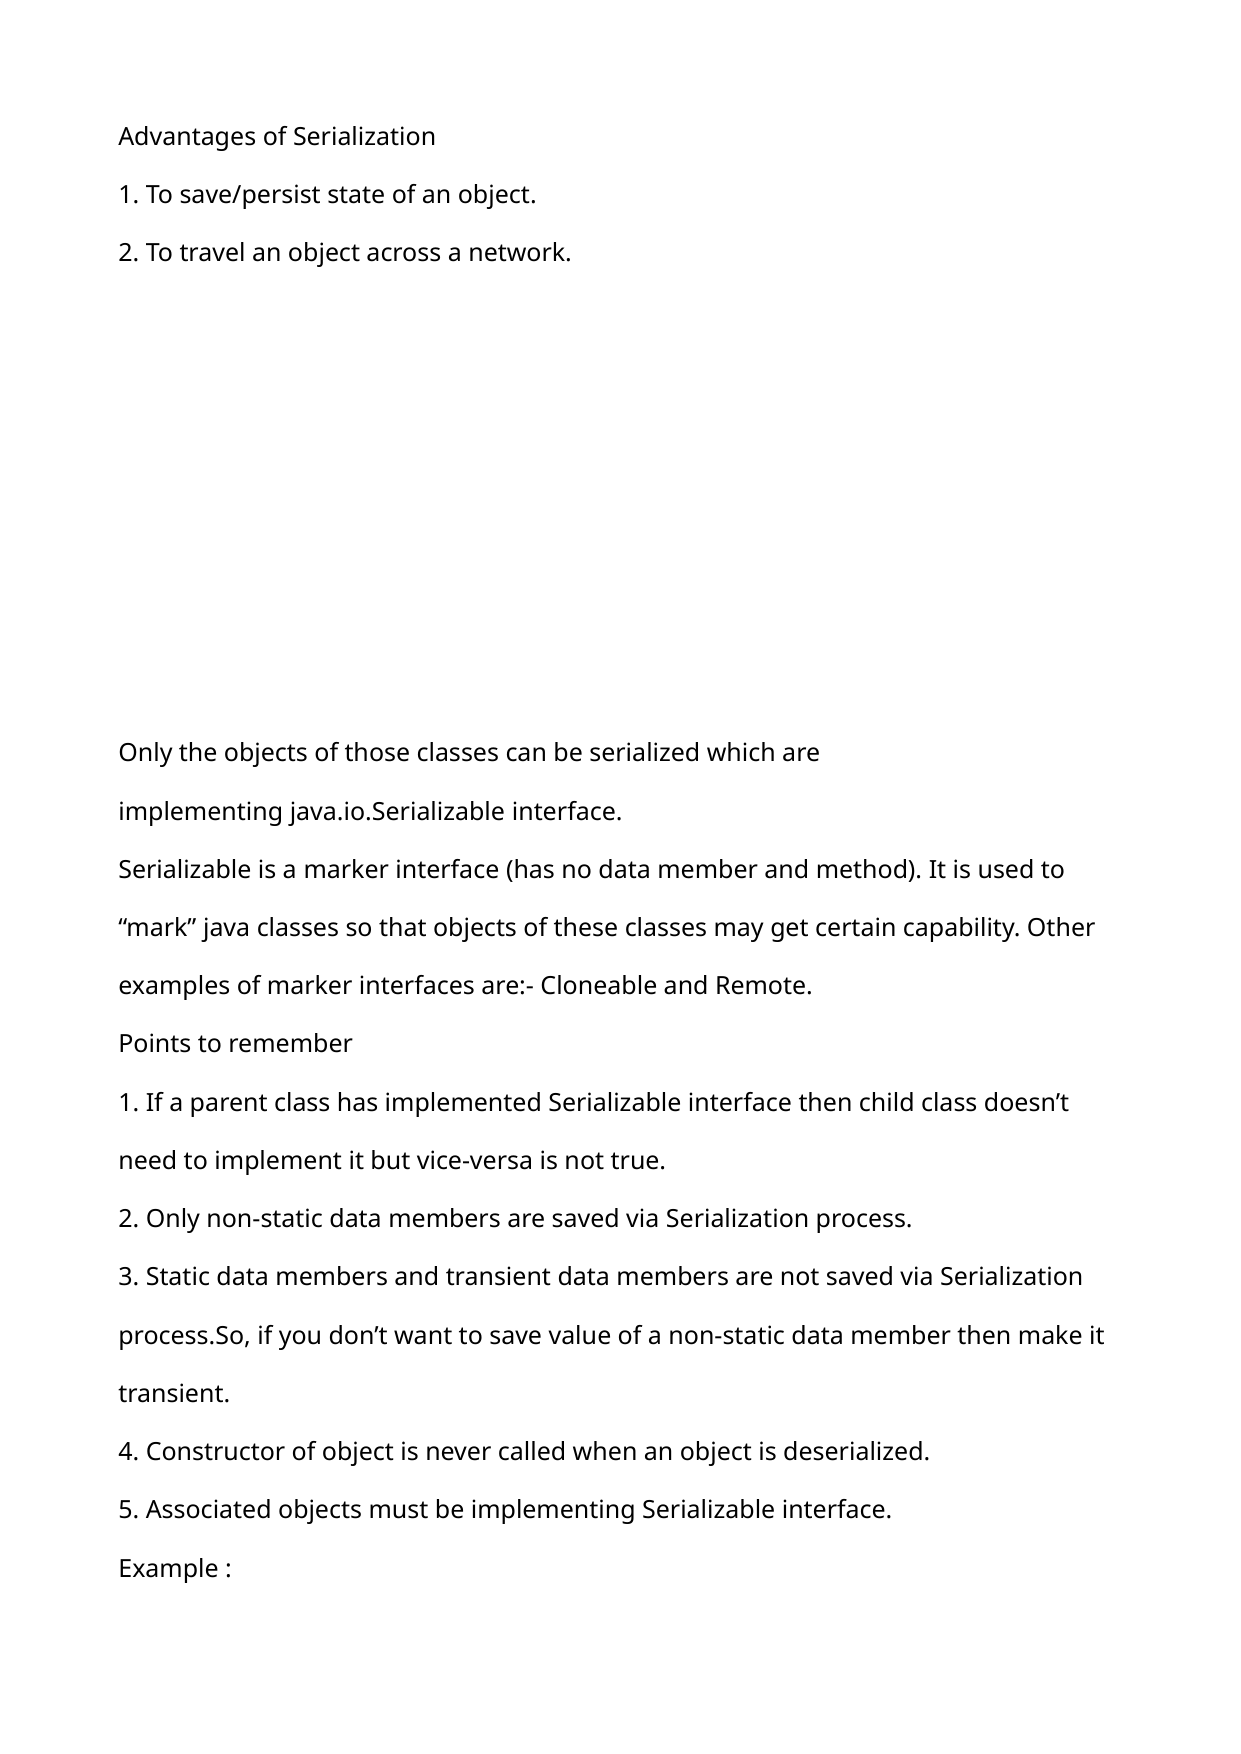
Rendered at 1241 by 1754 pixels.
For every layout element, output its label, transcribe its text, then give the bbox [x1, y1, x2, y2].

text Advantages of Serialization 1. To save/persist state of an object. 2. To travel an object across a network. [118, 118, 1122, 269]
text Points to remember 1. If a parent class has implemented Serializable interface then child class doesn’t need to implement it but vice-versa is not true. 2. Only non-static data members are saved via Serialization process. 3. Static data members and transient data members are not saved via Serialization process.So, if you don’t want to save value of a non-static data member then make it transient. 4. Constructor of object is never called when an object is deserialized. 5. Associated objects must be implementing Serializable interface. Example : [118, 1026, 1122, 1584]
text Only the objects of those classes can be serialized which are implementing java.io.Serializable interface. Serializable is a marker interface (has no data member and method). It is used to “mark” java classes so that objects of these classes may get certain capability. Other examples of marker interfaces are:- Cloneable and Remote. [118, 735, 1122, 1002]
